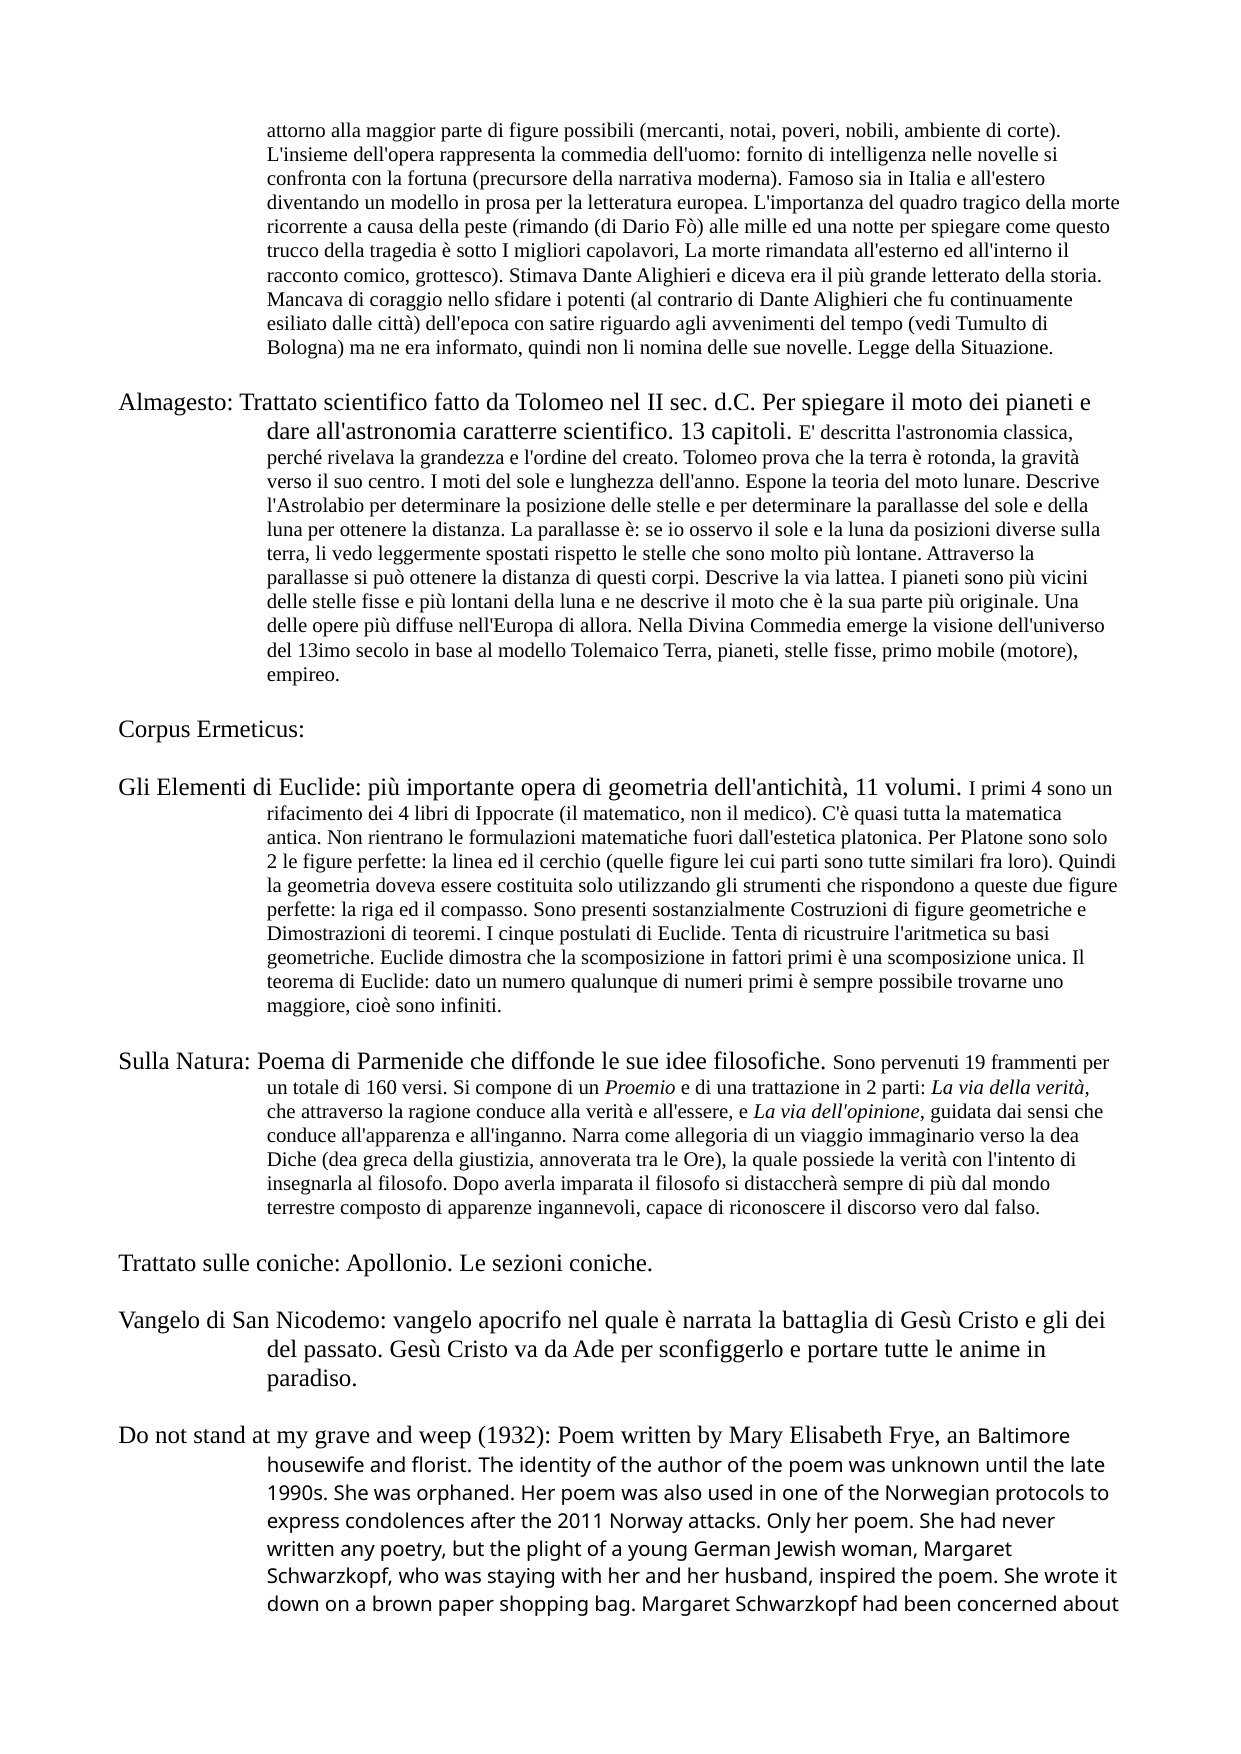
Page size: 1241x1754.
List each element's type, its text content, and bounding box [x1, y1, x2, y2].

text Sulla Natura: Poema di Parmenide che diffonde le sue idee filosofiche. Sono pervenuti 19 frammenti per un totale di 160 versi. Si compone di un Proemio e di una trattazione in 2 parti: La via della verità, che attraverso la ragione conduce alla verità e all'essere, e La via dell'opinione, guidata dai sensi che conduce all'apparenza e all'inganno. Narra come allegoria di un viaggio immaginario verso la dea Diche (dea greca della giustizia, annoverata tra le Ore), la quale possiede la verità con l'intento di insegnarla al filosofo. Dopo averla imparata il filosofo si distaccherà sempre di più dal mondo terrestre composto di apparenze ingannevoli, capace di riconoscere il discorso vero dal falso. [118, 1046, 1122, 1219]
text Trattato sulle coniche: Apollonio. Le sezioni coniche. [118, 1248, 1122, 1277]
text Corpus Ermeticus: [118, 714, 1122, 743]
text Vangelo di San Nicodemo: vangelo apocrifo nel quale è narrata la battaglia di Gesù Cristo e gli dei del passato. Gesù Cristo va da Ade per sconfiggerlo e portare tutte le anime in paradiso. [118, 1305, 1122, 1392]
text Do not stand at my grave and weep (1932): Poem written by Mary Elisabeth Frye, an Baltimore housewife and florist. The identity of the author of the poem was unknown until the late 1990s. She was orphaned. Her poem was also used in one of the Norwegian protocols to express condolences after the 2011 Norway attacks. Only her poem. She had never written any poetry, but the plight of a young German Jewish woman, Margaret Schwarzkopf, who was staying with her and her husband, inspired the poem. She wrote it down on a brown paper shopping bag. Margaret Schwarzkopf had been concerned about [118, 1420, 1122, 1617]
text Gli Elementi di Euclide: più importante opera di geometria dell'antichità, 11 volumi. I primi 4 sono un rifacimento dei 4 libri di Ippocrate (il matematico, non il medico). C'è quasi tutta la matematica antica. Non rientrano le formulazioni matematiche fuori dall'estetica platonica. Per Platone sono solo 2 le figure perfette: la linea ed il cerchio (quelle figure lei cui parti sono tutte similari fra loro). Quindi la geometria doveva essere costituita solo utilizzando gli strumenti che rispondono a queste due figure perfette: la riga ed il compasso. Sono presenti sostanzialmente Costruzioni di figure geometriche e Dimostrazioni di teoremi. I cinque postulati di Euclide. Tenta di ricustruire l'aritmetica su basi geometriche. Euclide dimostra che la scomposizione in fattori primi è una scomposizione unica. Il teorema di Euclide: dato un numero qualunque di numeri primi è sempre possibile trovarne uno maggiore, cioè sono infiniti. [118, 772, 1122, 1017]
text Almagesto: Trattato scientifico fatto da Tolomeo nel II sec. d.C. Per spiegare il moto dei pianeti e dare all'astronomia caratterre scientifico. 13 capitoli. E' descritta l'astronomia classica, perché rivelava la grandezza e l'ordine del creato. Tolomeo prova che la terra è rotonda, la gravità verso il suo centro. I moti del sole e lunghezza dell'anno. Espone la teoria del moto lunare. Descrive l'Astrolabio per determinare la posizione delle stelle e per determinare la parallasse del sole e della luna per ottenere la distanza. La parallasse è: se io osservo il sole e la luna da posizioni diverse sulla terra, li vedo leggermente spostati rispetto le stelle che sono molto più lontane. Attraverso la parallasse si può ottenere la distanza di questi corpi. Descrive la via lattea. I pianeti sono più vicini delle stelle fisse e più lontani della luna e ne descrive il moto che è la sua parte più originale. Una delle opere più diffuse nell'Europa di allora. Nella Divina Commedia emerge la visione dell'universo del 13imo secolo in base al modello Tolemaico Terra, pianeti, stelle fisse, primo mobile (motore), empireo. [118, 387, 1122, 686]
text attorno alla maggior parte di figure possibili (mercanti, notai, poveri, nobili, ambiente di corte). L'insieme dell'opera rappresenta la commedia dell'uomo: fornito di intelligenza nelle novelle si confronta con la fortuna (precursore della narrativa moderna). Famoso sia in Italia e all'estero diventando un modello in prosa per la letteratura europea. L'importanza del quadro tragico della morte ricorrente a causa della peste (rimando (di Dario Fò) alle mille ed una notte per spiegare come questo trucco della tragedia è sotto I migliori capolavori, La morte rimandata all'esterno ed all'interno il racconto comico, grottesco). Stimava Dante Alighieri e diceva era il più grande letterato della storia. Mancava di coraggio nello sfidare i potenti (al contrario di Dante Alighieri che fu continuamente esiliato dalle città) dell'epoca con satire riguardo agli avvenimenti del tempo (vedi Tumulto di Bologna) ma ne era informato, quindi non li nomina delle sue novelle. Legge della Situazione. [118, 118, 1122, 359]
